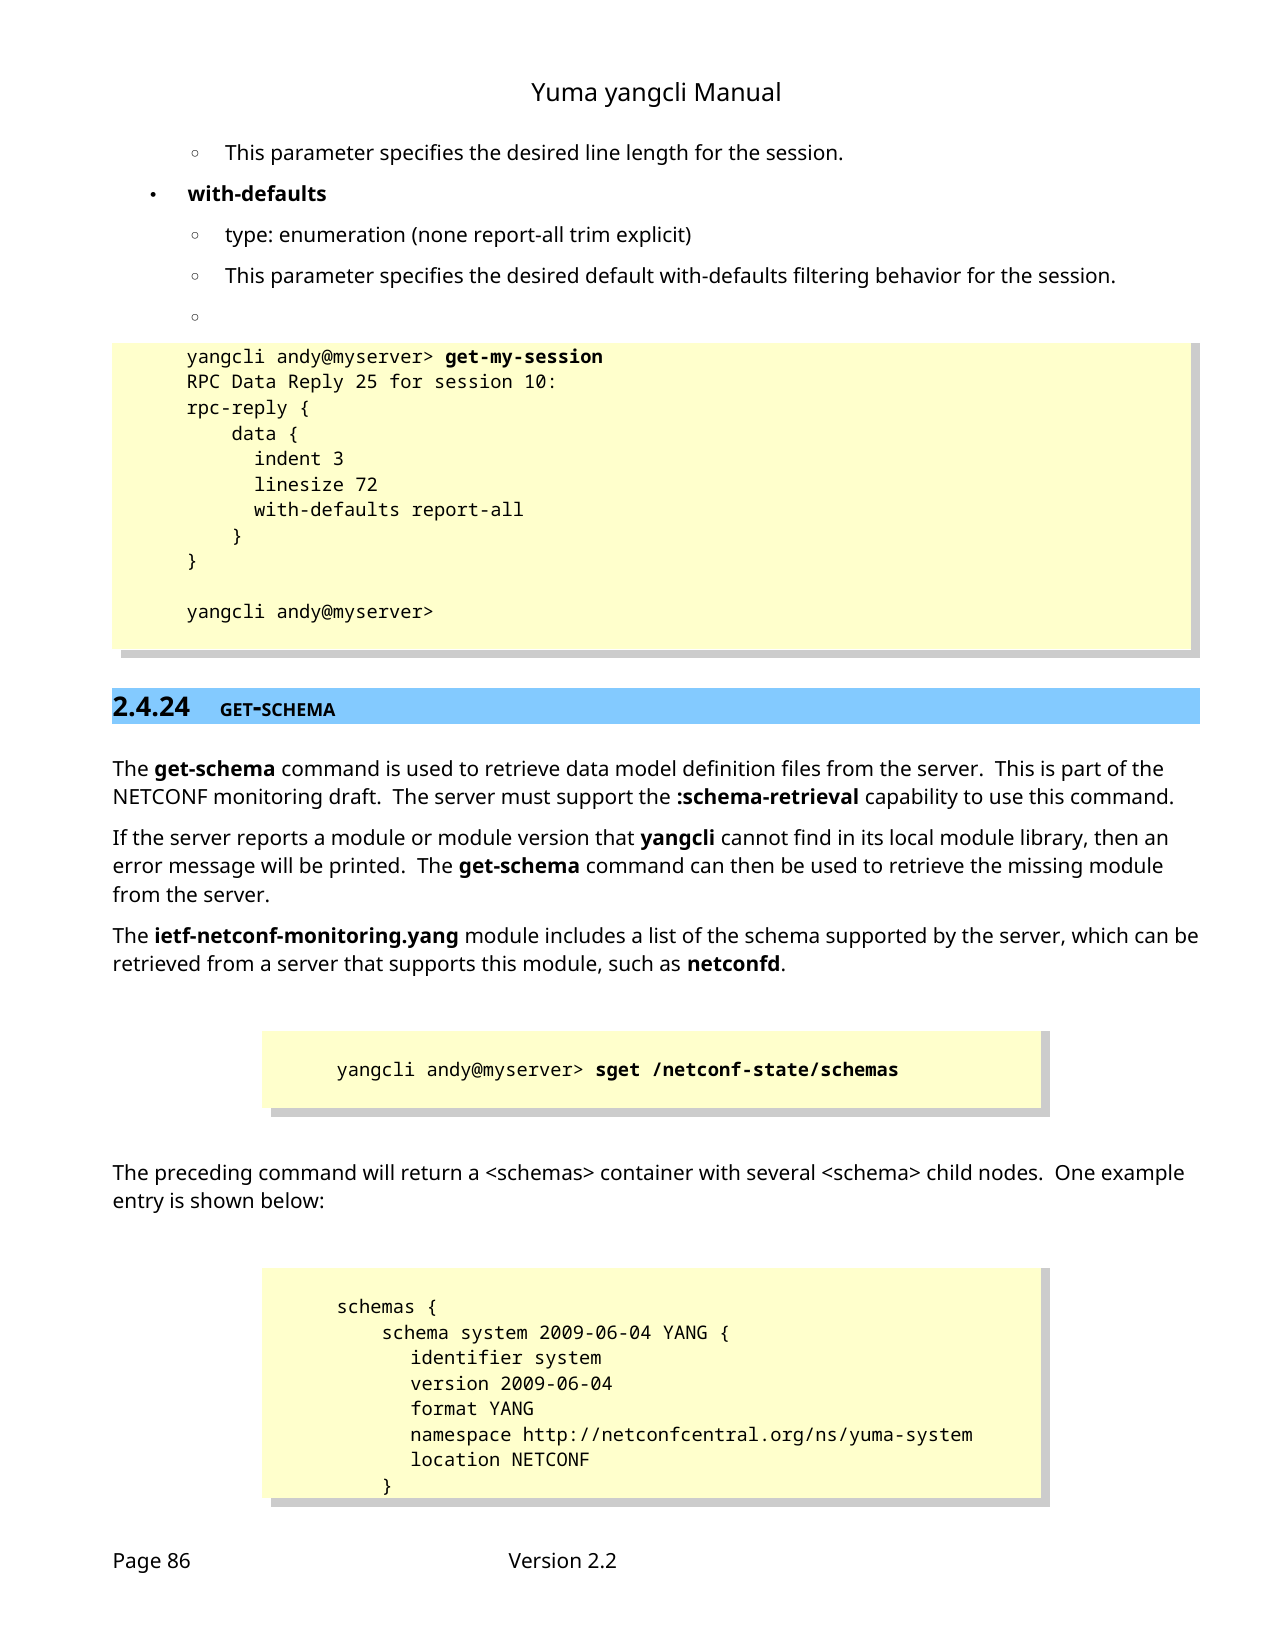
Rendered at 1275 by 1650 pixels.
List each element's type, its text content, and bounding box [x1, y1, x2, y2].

text location NETCONF [262, 1447, 1041, 1472]
text yangcli andy@myserver> sget /netconf-state/schemas [262, 1057, 1041, 1108]
text format YANG [262, 1396, 1041, 1421]
text with-defaults report-all [112, 496, 1191, 522]
text The ietf-netconf-monitoring.yang module includes a list of the schema supported by the server, which can be retrieved from a server that supports this module, such as netconfd. [112, 921, 1200, 978]
text indent 3 [112, 445, 1191, 471]
text linesize 72 [112, 471, 1191, 496]
text schemas { [262, 1293, 1041, 1319]
text data { [112, 420, 1191, 445]
text } [262, 1472, 1041, 1498]
list This parameter specifies the desired line length for the session. [187, 138, 1200, 167]
text RPC Data Reply 25 for session 10: [112, 369, 1191, 394]
text The get-schema command is used to retrieve data model definition files from the server. This is part of the NETCONF monitoring draft. The server must support the :schema-retrieval capability to use this command. [112, 754, 1200, 811]
text namespace http://netconfcentral.org/ns/yuma-system [262, 1421, 1041, 1447]
text rpc-reply { [112, 394, 1191, 420]
text yangcli andy@myserver> get-my-session [112, 343, 1191, 369]
list with-defaults [150, 179, 1200, 208]
text schema system 2009-06-04 YANG { [262, 1319, 1041, 1344]
text If the server reports a module or module version that yangcli cannot find in its local module library, then an error message will be printed. The get-schema command can then be used to retrieve the missing module from the server. [112, 823, 1200, 908]
list type: enumeration (none report-all trim explicit) [187, 220, 1200, 249]
text } [112, 547, 1191, 573]
list This parameter specifies the desired default with-defaults filtering behavior for the session. [187, 261, 1200, 290]
subtitle get-schema [112, 688, 1200, 724]
text yangcli andy@myserver> [112, 598, 1191, 624]
text } [112, 522, 1191, 547]
text identifier system [262, 1344, 1041, 1370]
text The preceding command will return a <schemas> container with several <schema> child nodes. One example entry is shown below: [112, 1158, 1200, 1214]
text version 2009-06-04 [262, 1370, 1041, 1396]
